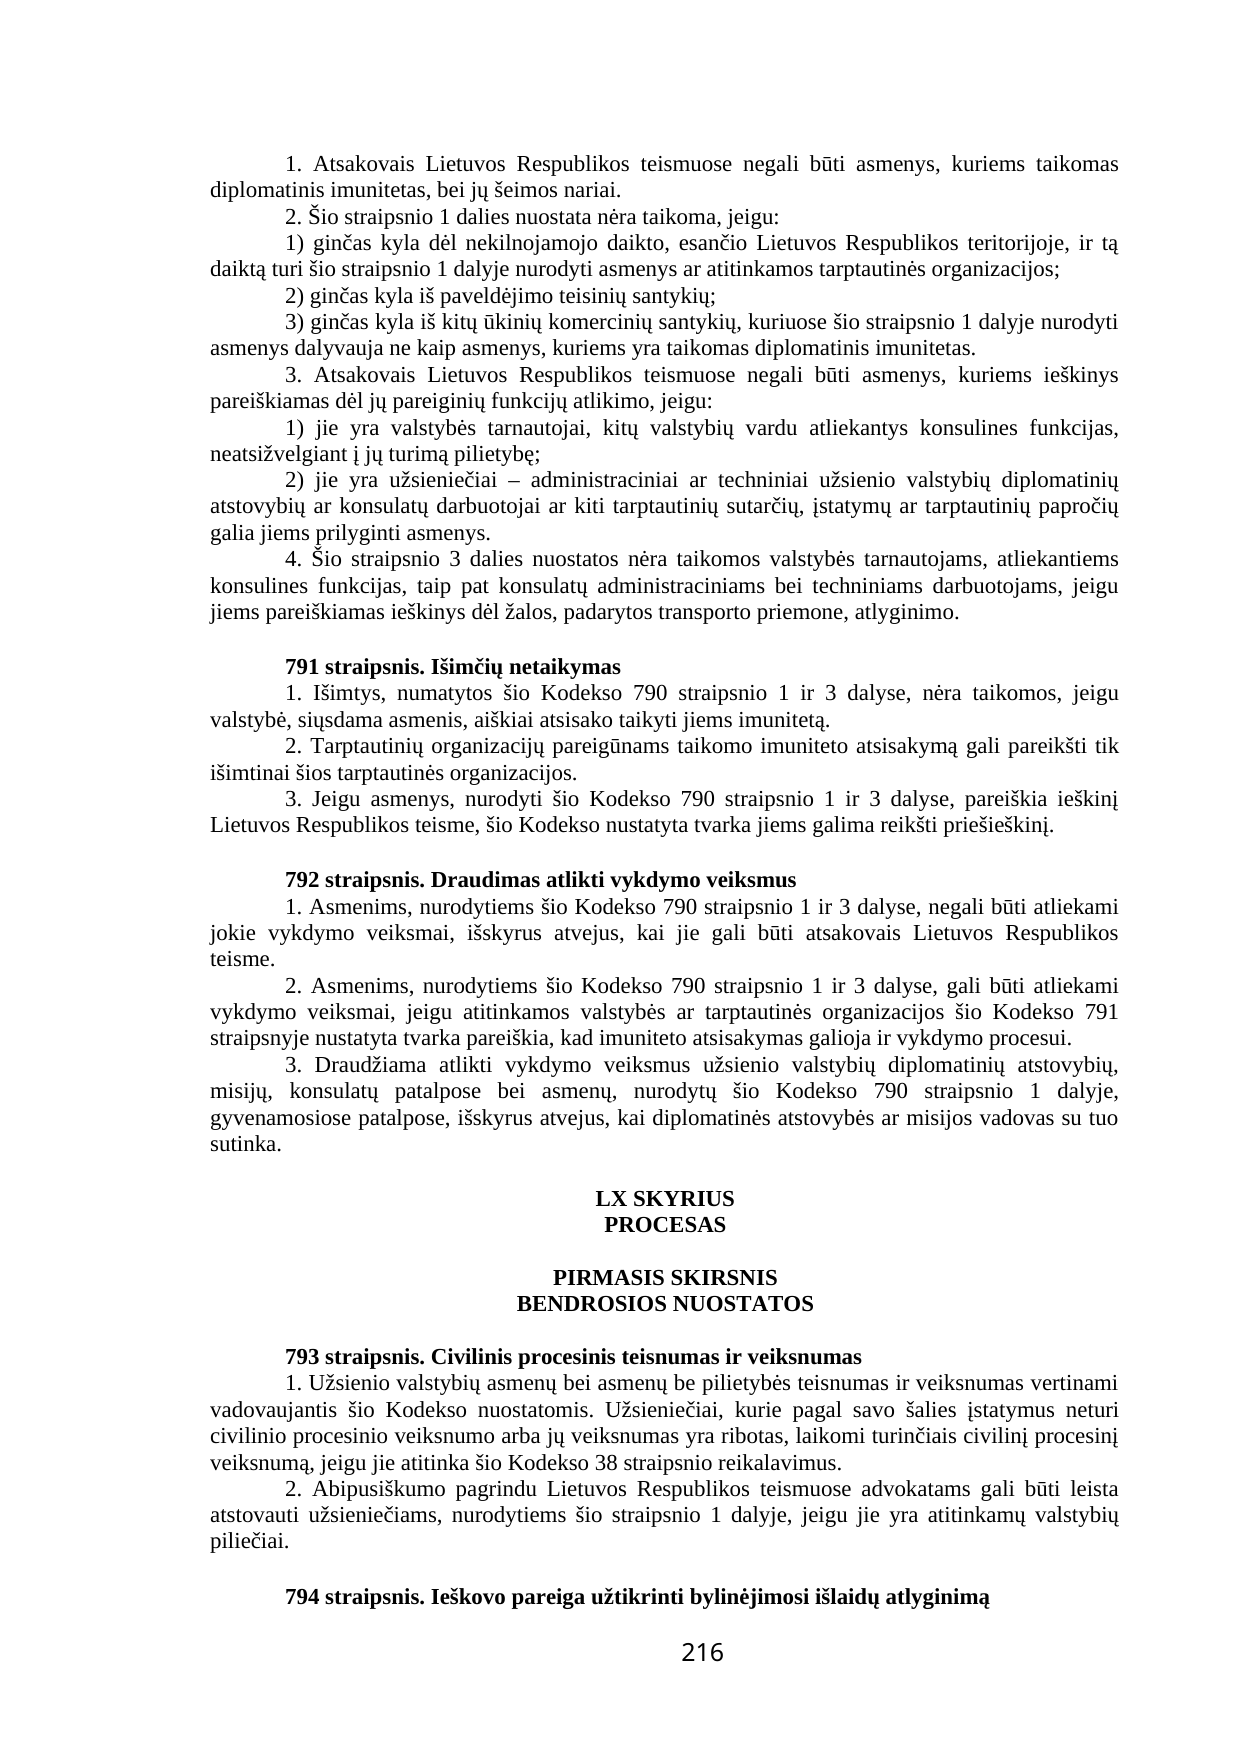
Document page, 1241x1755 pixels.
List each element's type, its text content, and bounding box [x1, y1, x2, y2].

text 2) ginčas kyla iš paveldėjimo teisinių santykių; [210, 282, 1120, 308]
text BENDROSIOS NUOSTATOS [210, 1290, 1120, 1317]
text Procesas [210, 1211, 1120, 1238]
text 1) jie yra valstybės tarnautojai, kitų valstybių vardu atliekantys konsulines funkcijas, neatsižvelgiant į jų turimą pilietybę; [210, 413, 1120, 466]
text 1) ginčas kyla dėl nekilnojamojo daikto, esančio Lietuvos Respublikos teritorijoje, ir tą daiktą turi šio straipsnio 1 dalyje nurodyti asmenys ar atitinkamos tarptautinės organizacijos; [210, 229, 1120, 282]
text 3. Jeigu asmenys, nurodyti šio Kodekso 790 straipsnio 1 ir 3 dalyse, pareiškia ieškinį Lietuvos Respublikos teisme, šio Kodekso nustatyta tvarka jiems galima reikšti priešieškinį. [210, 785, 1120, 838]
text 1. Užsienio valstybių asmenų bei asmenų be pilietybės teisnumas ir veiksnumas vertinami vadovaujantis šio Kodekso nuostatomis. Užsieniečiai, kurie pagal savo šalies įstatymus neturi civilinio procesinio veiksnumo arba jų veiksnumas yra ribotas, laikomi turinčiais civilinį procesinį veiksnumą, jeigu jie atitinka šio Kodekso 38 straipsnio reikalavimus. [210, 1369, 1120, 1475]
text LX Skyrius [210, 1185, 1120, 1211]
text 1. Atsakovais Lietuvos Respublikos teismuose negali būti asmenys, kuriems taikomas diplomatinis imunitetas, bei jų šeimos nariai. [210, 150, 1120, 203]
text 4. Šio straipsnio 3 dalies nuostatos nėra taikomos valstybės tarnautojams, atliekantiems konsulines funkcijas, taip pat konsulatų administraciniams bei techniniams darbuotojams, jeigu jiems pareiškiamas ieškinys dėl žalos, padarytos transporto priemone, atlyginimo. [210, 545, 1120, 624]
text 2) jie yra užsieniečiai – administraciniai ar techniniai užsienio valstybių diplomatinių atstovybių ar konsulatų darbuotojai ar kiti tarptautinių sutarčių, įstatymų ar tarptautinių papročių galia jiems prilyginti asmenys. [210, 466, 1120, 545]
text 2. Šio straipsnio 1 dalies nuostata nėra taikoma, jeigu: [210, 203, 1120, 229]
text 2. Abipusiškumo pagrindu Lietuvos Respublikos teismuose advokatams gali būti leista atstovauti užsieniečiams, nurodytiems šio straipsnio 1 dalyje, jeigu jie yra atitinkamų valstybių piliečiai. [210, 1475, 1120, 1554]
text 1. Išimtys, numatytos šio Kodekso 790 straipsnio 1 ir 3 dalyse, nėra taikomos, jeigu valstybė, siųsdama asmenis, aiškiai atsisako taikyti jiems imunitetą. [210, 679, 1120, 732]
text 792 straipsnis. Draudimas atlikti vykdymo veiksmus [210, 866, 1120, 893]
text 2. Tarptautinių organizacijų pareigūnams taikomo imuniteto atsisakymą gali pareikšti tik išimtinai šios tarptautinės organizacijos. [210, 732, 1120, 785]
text 794 straipsnis. Ieškovo pareiga užtikrinti bylinėjimosi išlaidų atlyginimą [210, 1583, 1120, 1609]
text 793 straipsnis. Civilinis procesinis teisnumas ir veiksnumas [210, 1343, 1120, 1369]
text Pirmasis skirsnis [210, 1264, 1120, 1290]
text 3) ginčas kyla iš kitų ūkinių komercinių santykių, kuriuose šio straipsnio 1 dalyje nurodyti asmenys dalyvauja ne kaip asmenys, kuriems yra taikomas diplomatinis imunitetas. [210, 308, 1120, 361]
text 2. Asmenims, nurodytiems šio Kodekso 790 straipsnio 1 ir 3 dalyse, gali būti atliekami vykdymo veiksmai, jeigu atitinkamos valstybės ar tarptautinės organizacijos šio Kodekso 791 straipsnyje nustatyta tvarka pareiškia, kad imuniteto atsisakymas galioja ir vykdymo procesui. [210, 972, 1120, 1051]
text 3. Atsakovais Lietuvos Respublikos teismuose negali būti asmenys, kuriems ieškinys pareiškiamas dėl jų pareiginių funkcijų atlikimo, jeigu: [210, 361, 1120, 413]
text 791 straipsnis. Išimčių netaikymas [210, 653, 1120, 679]
text 3. Draudžiama atlikti vykdymo veiksmus užsienio valstybių diplomatinių atstovybių, misijų, konsulatų patalpose bei asmenų, nurodytų šio Kodekso 790 straipsnio 1 dalyje, gyvenamosiose patalpose, išskyrus atvejus, kai diplomatinės atstovybės ar misijos vadovas su tuo sutinka. [210, 1051, 1120, 1156]
text 1. Asmenims, nurodytiems šio Kodekso 790 straipsnio 1 ir 3 dalyse, negali būti atliekami jokie vykdymo veiksmai, išskyrus atvejus, kai jie gali būti atsakovais Lietuvos Respublikos teisme. [210, 893, 1120, 972]
